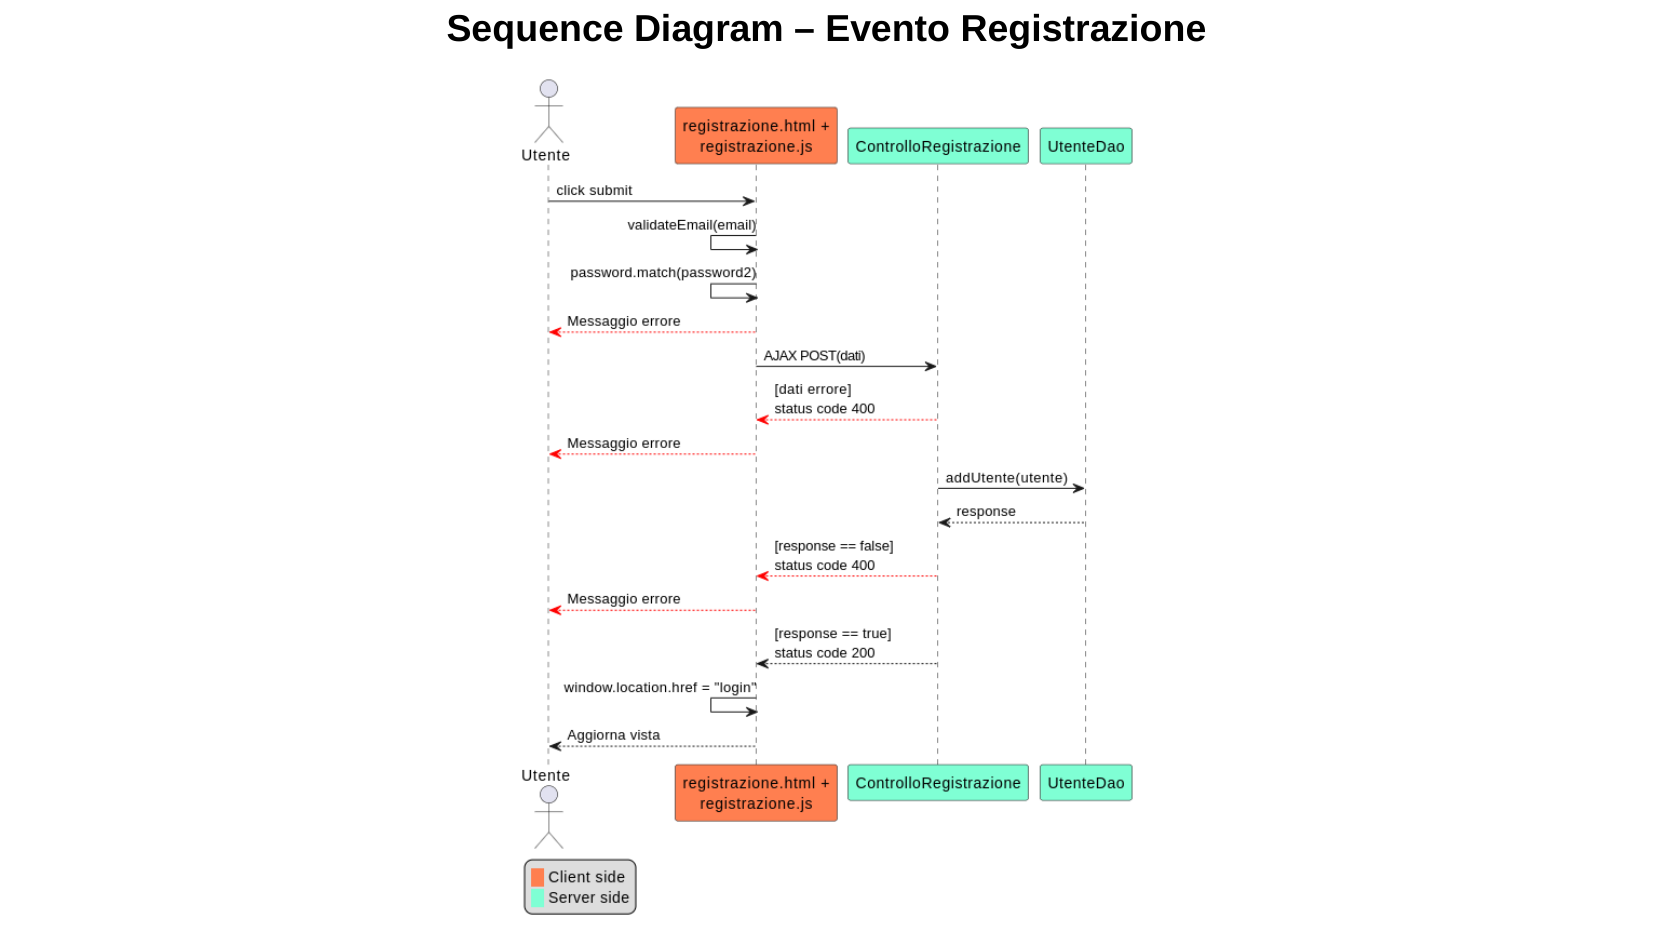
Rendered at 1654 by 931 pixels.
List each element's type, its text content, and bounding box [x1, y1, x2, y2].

text_box Sequence Diagram – Evento Registrazione [377, 0, 1276, 99]
picture [516, 74, 1138, 931]
